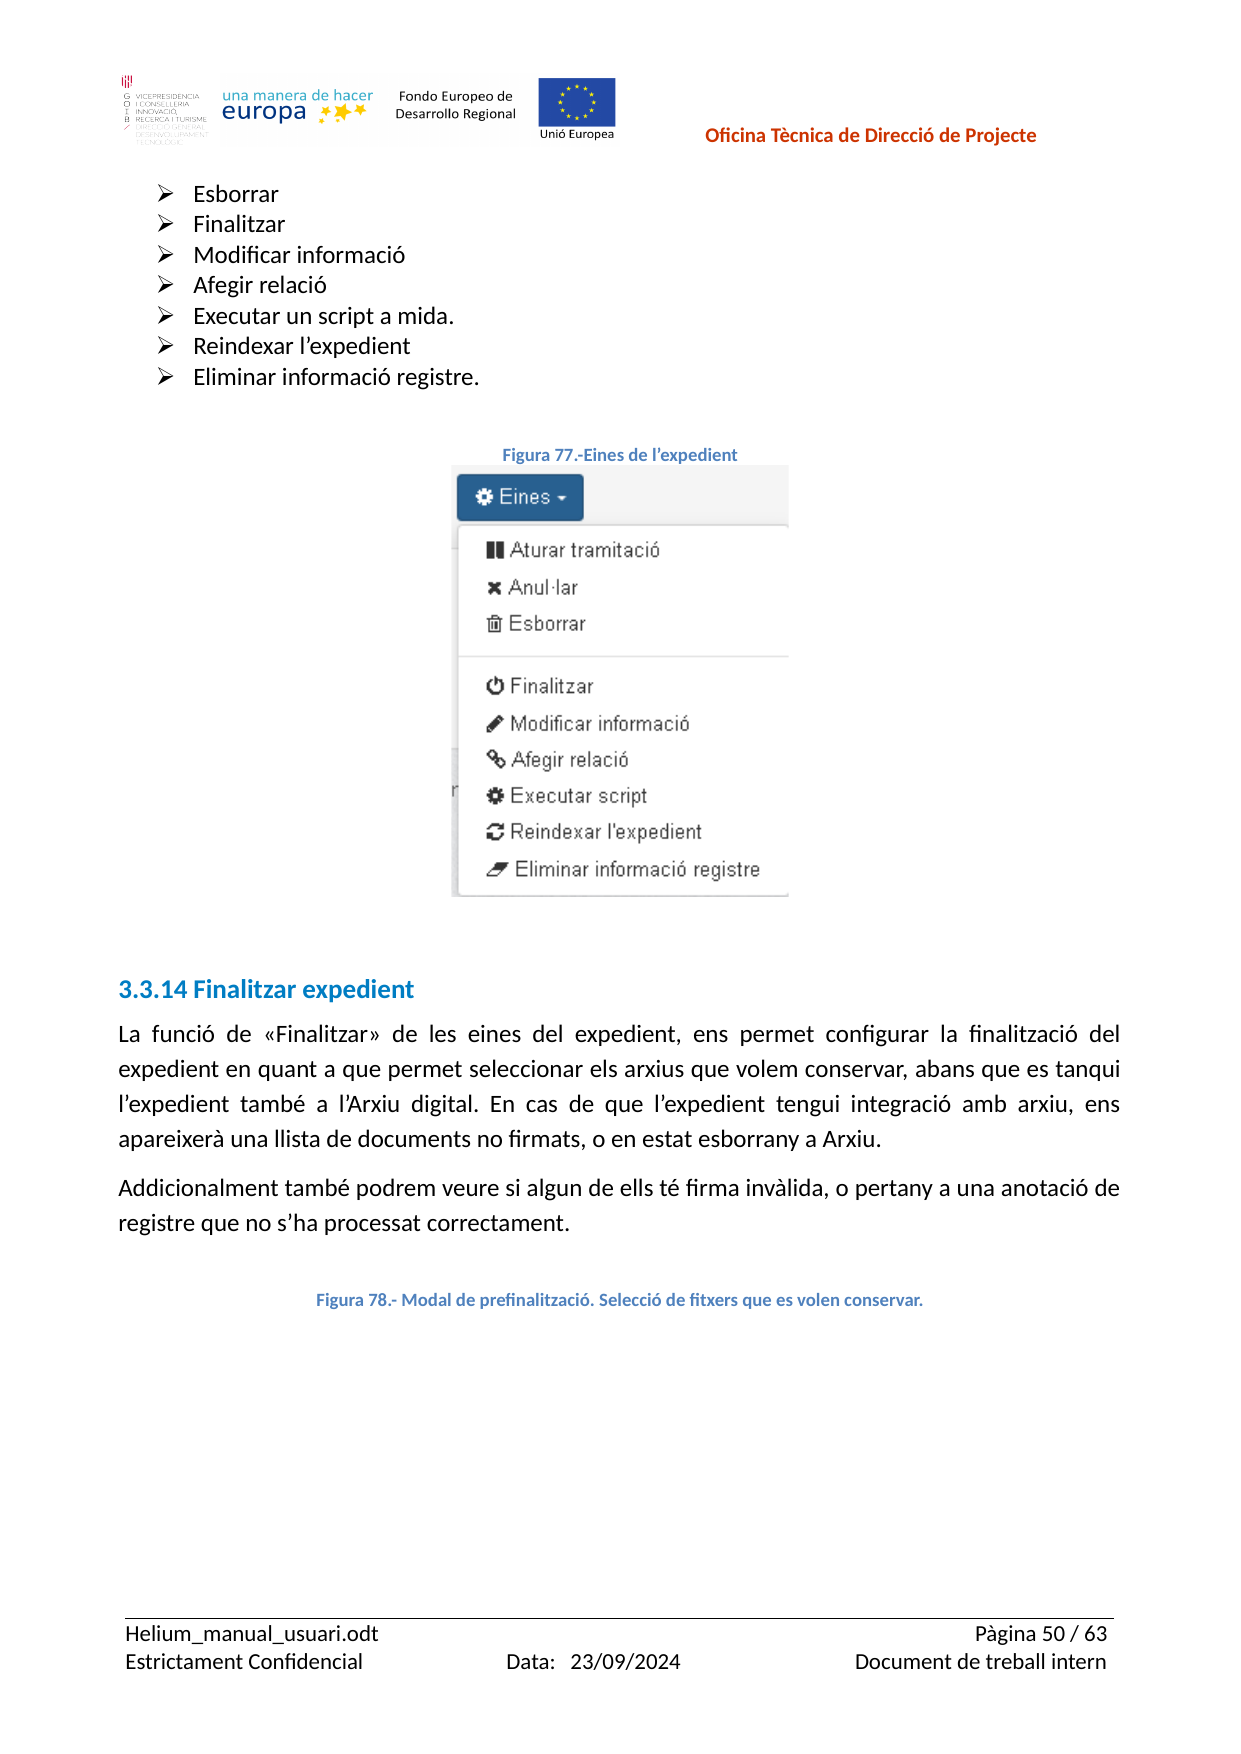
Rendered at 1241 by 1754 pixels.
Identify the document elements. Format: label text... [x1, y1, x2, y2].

picture [451, 465, 789, 897]
picture [118, 73, 213, 147]
subtitle Finalitzar expedient [118, 972, 1122, 1006]
list Eliminar informació registre. [156, 361, 1122, 391]
list Finalitzar [156, 208, 1122, 239]
list Esborrar [156, 178, 1122, 208]
list Executar un script a mida. [156, 300, 1122, 330]
picture [219, 73, 621, 147]
list Modificar informació [156, 239, 1122, 269]
text Addicionalment també podrem veure si algun de ells té firma invàlida, o pertany a una anotació de registre que no s’ha processat correctament. [118, 1173, 1122, 1238]
text Figura 77.-Eines de l’expedient [118, 443, 1122, 466]
list Afegir relació [156, 269, 1122, 300]
text La funció de «Finalitzar» de les eines del expedient, ens permet configurar la finalització del expedient en quant a que permet seleccionar els arxius que volem conservar, abans que es tanqui l’expedient també a l’Arxiu digital. En cas de que l’expedient tengui integració amb arxiu, ens apareixerà una llista de documents no firmats, o en estat esborrany a Arxiu. [118, 1018, 1122, 1153]
text Figura 78.- Modal de prefinalització. Selecció de fitxers que es volen conservar. [118, 1288, 1122, 1311]
list Reindexar l’expedient [156, 330, 1122, 361]
